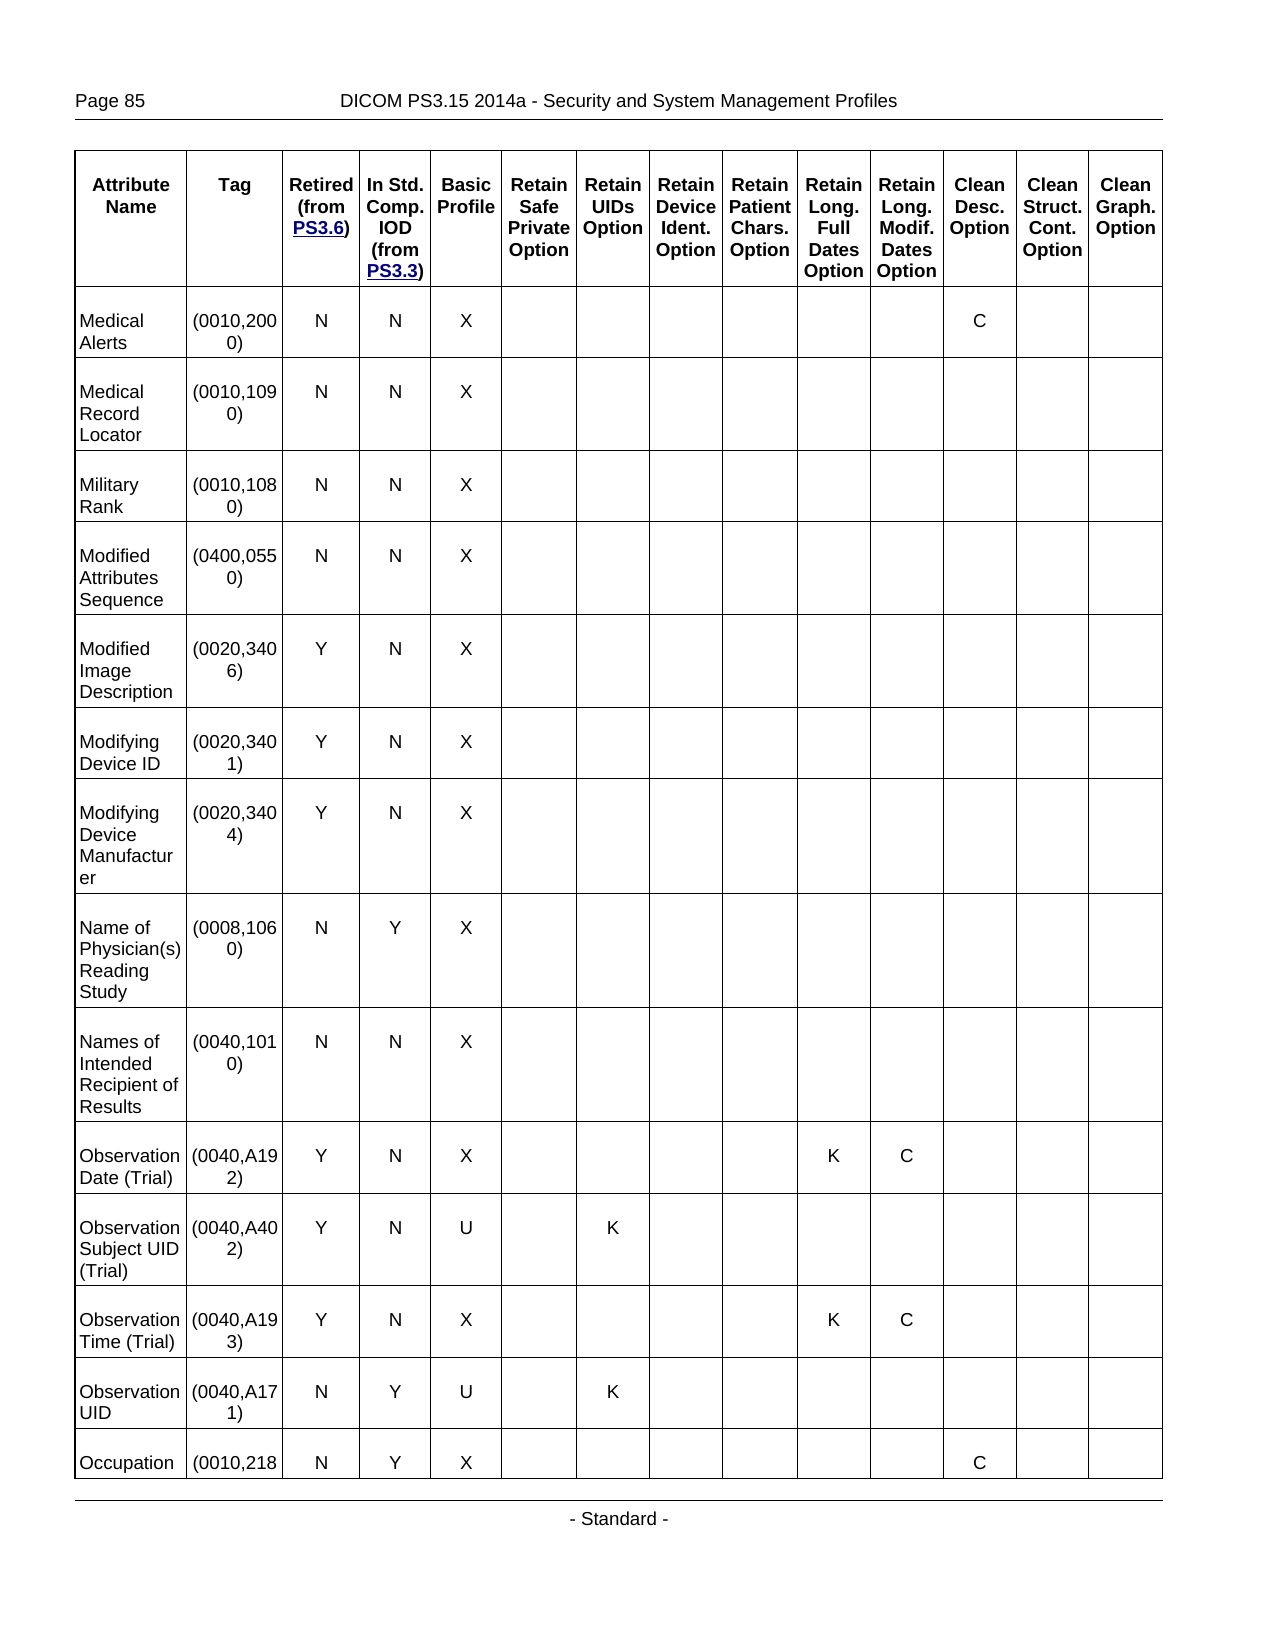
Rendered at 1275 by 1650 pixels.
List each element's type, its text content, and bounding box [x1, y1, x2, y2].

table_cell [871, 615, 943, 707]
table_cell [944, 522, 1016, 614]
table_cell (0008,1060) [187, 894, 282, 1007]
table_header Tag [187, 151, 282, 286]
table_cell Y [283, 1194, 359, 1285]
table_cell [502, 779, 576, 892]
table_cell [1089, 894, 1162, 1007]
table_cell Y [360, 1358, 430, 1428]
table_cell [798, 522, 870, 614]
table_cell [1017, 708, 1088, 778]
table_cell [1017, 1429, 1088, 1477]
table_cell U [431, 1358, 501, 1428]
table_cell [577, 615, 649, 707]
table_header Retain Long. Modif. Dates Option [871, 151, 943, 286]
table_cell [798, 894, 870, 1007]
table_cell [798, 1008, 870, 1121]
table_cell [723, 522, 797, 614]
table_cell Observation Subject UID (Trial) [76, 1194, 186, 1285]
table_cell N [360, 1286, 430, 1357]
table_cell [650, 1008, 722, 1121]
table_cell Modified Attributes Sequence [76, 522, 186, 614]
table_cell [650, 1358, 722, 1428]
table_cell [944, 1008, 1016, 1121]
table_cell [1089, 708, 1162, 778]
table_header Attribute Name [76, 151, 186, 286]
table_cell K [798, 1122, 870, 1192]
table_cell [1017, 894, 1088, 1007]
table_cell [944, 358, 1016, 450]
table_cell [723, 1286, 797, 1357]
table_cell X [431, 779, 501, 892]
table_cell [502, 358, 576, 450]
table_cell [650, 779, 722, 892]
table_cell [1017, 615, 1088, 707]
table_cell [723, 358, 797, 450]
table_cell [1089, 358, 1162, 450]
table_cell [871, 894, 943, 1007]
table_cell [1017, 1358, 1088, 1428]
table_header In Std. Comp. IOD (from PS3.3) [360, 151, 430, 286]
table_header Clean Struct. Cont. Option [1017, 151, 1088, 286]
table_cell [577, 1286, 649, 1357]
table_cell [577, 287, 649, 357]
table_cell [1017, 1286, 1088, 1357]
table_cell [577, 358, 649, 450]
table_cell [1089, 1286, 1162, 1357]
table_cell N [283, 451, 359, 521]
table_cell [871, 1194, 943, 1285]
table_cell [871, 451, 943, 521]
table_cell C [944, 1429, 1016, 1477]
table_cell [944, 1194, 1016, 1285]
table_cell [798, 1429, 870, 1477]
table_cell [798, 287, 870, 357]
table_cell [723, 287, 797, 357]
table_cell (0010,2000) [187, 287, 282, 357]
table_cell X [431, 615, 501, 707]
table_cell [871, 708, 943, 778]
table_cell [871, 1008, 943, 1121]
table_cell Occupation [76, 1429, 186, 1477]
table_cell [723, 894, 797, 1007]
table_cell (0040,A192) [187, 1122, 282, 1192]
table_cell [650, 615, 722, 707]
table_cell (0010,218 [187, 1429, 282, 1477]
table_cell [502, 1429, 576, 1477]
table_cell N [360, 287, 430, 357]
table_cell [1089, 1008, 1162, 1121]
table_cell X [431, 1429, 501, 1477]
table_cell X [431, 287, 501, 357]
table_cell [1017, 287, 1088, 357]
table_cell [944, 615, 1016, 707]
table_cell [944, 451, 1016, 521]
table_cell [577, 1429, 649, 1477]
table_cell [871, 358, 943, 450]
table_cell Y [283, 615, 359, 707]
table_cell [650, 1429, 722, 1477]
table_header Clean Desc. Option [944, 151, 1016, 286]
table_cell [650, 1122, 722, 1192]
table_cell [1017, 522, 1088, 614]
table_cell K [577, 1358, 649, 1428]
table_header Clean Graph. Option [1089, 151, 1162, 286]
table_cell Military Rank [76, 451, 186, 521]
table_cell X [431, 894, 501, 1007]
table_cell [502, 615, 576, 707]
table_cell [1017, 779, 1088, 892]
table_cell Observation Time (Trial) [76, 1286, 186, 1357]
table_cell N [283, 358, 359, 450]
table_cell Modified Image Description [76, 615, 186, 707]
table_cell (0020,3404) [187, 779, 282, 892]
table_cell N [360, 451, 430, 521]
table_cell [502, 522, 576, 614]
table_cell [650, 358, 722, 450]
table_cell [650, 287, 722, 357]
table_cell [1089, 779, 1162, 892]
table_cell X [431, 451, 501, 521]
table_cell X [431, 1008, 501, 1121]
table_cell [798, 1358, 870, 1428]
table_cell [502, 1008, 576, 1121]
table_cell N [360, 708, 430, 778]
table_cell Y [283, 1122, 359, 1192]
table_cell [1017, 358, 1088, 450]
table_cell Observation Date (Trial) [76, 1122, 186, 1192]
table_cell Modifying Device ID [76, 708, 186, 778]
table_cell N [283, 1358, 359, 1428]
table_cell [944, 708, 1016, 778]
table_cell [1017, 451, 1088, 521]
table_cell Y [283, 708, 359, 778]
table_cell [871, 522, 943, 614]
table_cell X [431, 522, 501, 614]
table_cell [502, 894, 576, 1007]
table_cell (0040,1010) [187, 1008, 282, 1121]
table_header Basic Profile [431, 151, 501, 286]
table_cell Observation UID [76, 1358, 186, 1428]
table_cell [577, 522, 649, 614]
table_cell K [798, 1286, 870, 1357]
table_cell [1017, 1008, 1088, 1121]
table_cell [798, 779, 870, 892]
table_cell [577, 1122, 649, 1192]
table_cell Y [283, 1286, 359, 1357]
table_cell (0040,A193) [187, 1286, 282, 1357]
table_cell [1089, 1122, 1162, 1192]
table_cell [577, 1008, 649, 1121]
table_cell [1089, 451, 1162, 521]
table_cell (0010,1080) [187, 451, 282, 521]
table_cell [871, 287, 943, 357]
table_header Retain Safe Private Option [502, 151, 576, 286]
table_cell [1017, 1122, 1088, 1192]
table_cell [1089, 1194, 1162, 1285]
table_cell [1089, 287, 1162, 357]
table_header Retain Patient Chars. Option [723, 151, 797, 286]
table_cell [798, 358, 870, 450]
table_cell [1089, 1429, 1162, 1477]
table_cell [650, 708, 722, 778]
table_cell [650, 1194, 722, 1285]
table_cell X [431, 708, 501, 778]
table_cell (0040,A171) [187, 1358, 282, 1428]
table_cell [1089, 1358, 1162, 1428]
table_cell [723, 1194, 797, 1285]
table_cell (0400,0550) [187, 522, 282, 614]
table_cell [577, 894, 649, 1007]
table_cell [577, 708, 649, 778]
table_cell [798, 451, 870, 521]
table_cell N [283, 1008, 359, 1121]
table_header Retain Device Ident. Option [650, 151, 722, 286]
table_cell Y [360, 1429, 430, 1477]
table_cell [723, 1122, 797, 1192]
table_cell [1089, 615, 1162, 707]
table_cell [944, 1358, 1016, 1428]
table_cell [502, 451, 576, 521]
table_cell [944, 1122, 1016, 1192]
table_cell [871, 1429, 943, 1477]
table_cell [650, 1286, 722, 1357]
table_cell X [431, 1286, 501, 1357]
table_cell [723, 1429, 797, 1477]
table_cell [502, 708, 576, 778]
table_cell N [360, 779, 430, 892]
table_cell N [360, 615, 430, 707]
table_cell [798, 615, 870, 707]
table_cell [502, 1194, 576, 1285]
table_cell N [283, 522, 359, 614]
table_header Retain UIDs Option [577, 151, 649, 286]
table_header Retired (from PS3.6) [283, 151, 359, 286]
table_cell Modifying Device Manufacturer [76, 779, 186, 892]
table_cell [944, 894, 1016, 1007]
table_cell N [360, 358, 430, 450]
table_cell [502, 287, 576, 357]
table_cell [650, 451, 722, 521]
table_cell [944, 1286, 1016, 1357]
table_cell N [283, 894, 359, 1007]
table_cell [871, 1358, 943, 1428]
table_cell Y [360, 894, 430, 1007]
table_cell [650, 894, 722, 1007]
table_cell [502, 1122, 576, 1192]
table_cell [577, 779, 649, 892]
table_cell [723, 708, 797, 778]
table_cell [1017, 1194, 1088, 1285]
table_cell [1089, 522, 1162, 614]
table_cell Medical Record Locator [76, 358, 186, 450]
table_cell N [360, 522, 430, 614]
table_cell [723, 779, 797, 892]
table_cell N [360, 1008, 430, 1121]
table_cell X [431, 1122, 501, 1192]
table_cell (0020,3406) [187, 615, 282, 707]
table_cell C [871, 1286, 943, 1357]
table_cell [944, 779, 1016, 892]
table_cell Names of Intended Recipient of Results [76, 1008, 186, 1121]
table_cell [502, 1286, 576, 1357]
table_cell Y [283, 779, 359, 892]
table_cell (0040,A402) [187, 1194, 282, 1285]
table_cell Medical Alerts [76, 287, 186, 357]
table_cell Name of Physician(s) Reading Study [76, 894, 186, 1007]
table_cell [723, 1358, 797, 1428]
table_cell [798, 708, 870, 778]
table_cell [723, 615, 797, 707]
table_cell N [283, 1429, 359, 1477]
table_cell [650, 522, 722, 614]
table_header Retain Long. Full Dates Option [798, 151, 870, 286]
table_cell N [360, 1194, 430, 1285]
table_cell (0020,3401) [187, 708, 282, 778]
table_cell K [577, 1194, 649, 1285]
table_cell (0010,1090) [187, 358, 282, 450]
table_cell U [431, 1194, 501, 1285]
table_cell [798, 1194, 870, 1285]
table_cell [502, 1358, 576, 1428]
table_cell [723, 451, 797, 521]
table_cell C [871, 1122, 943, 1192]
table_cell [871, 779, 943, 892]
table_cell C [944, 287, 1016, 357]
table_cell N [283, 287, 359, 357]
table_cell [577, 451, 649, 521]
table_cell N [360, 1122, 430, 1192]
table_cell X [431, 358, 501, 450]
table_cell [723, 1008, 797, 1121]
